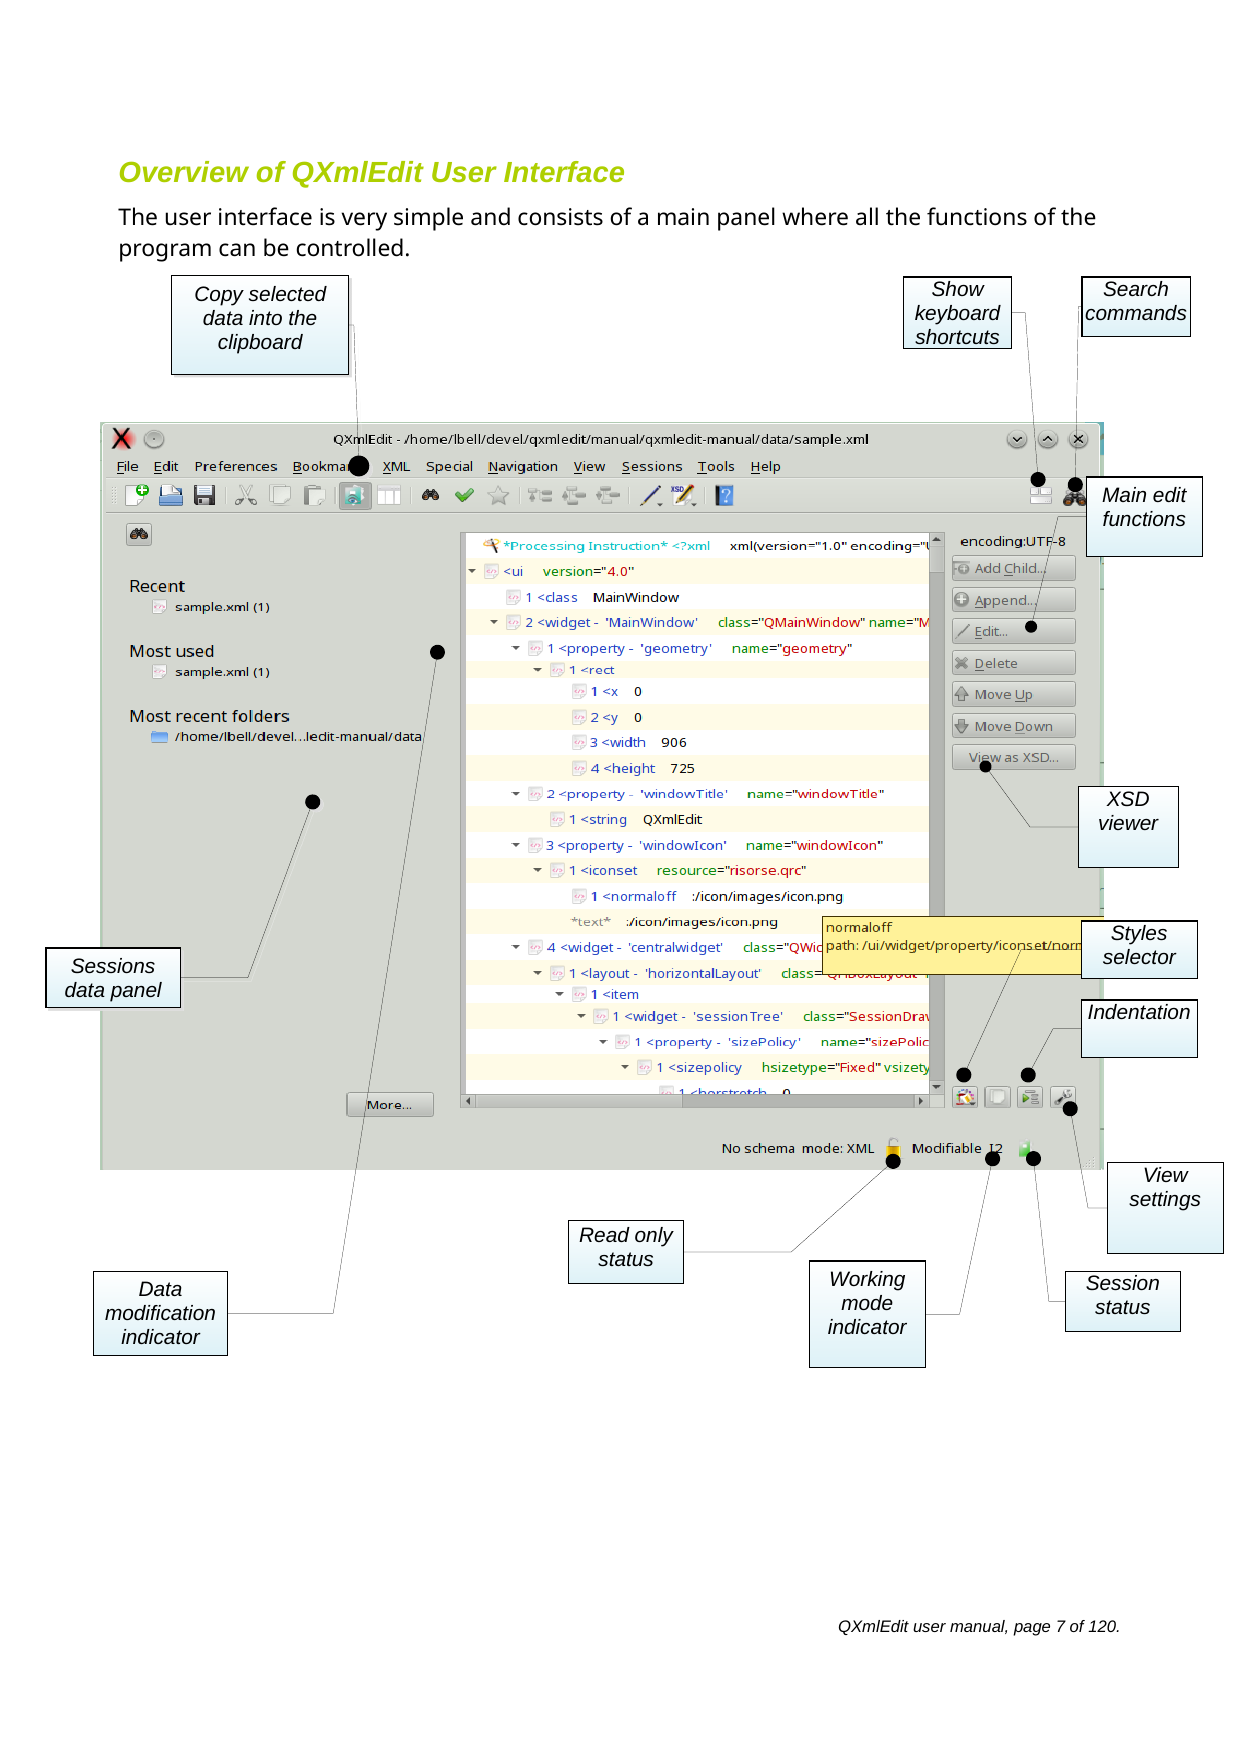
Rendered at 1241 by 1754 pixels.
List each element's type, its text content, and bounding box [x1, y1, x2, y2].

subtitle Overview of QXmlEdit User Interface [118, 155, 1122, 188]
text The user interface is very simple and consists of a main panel where all the functions of the program can be controlled. [118, 201, 1122, 263]
picture [100, 422, 1104, 1170]
